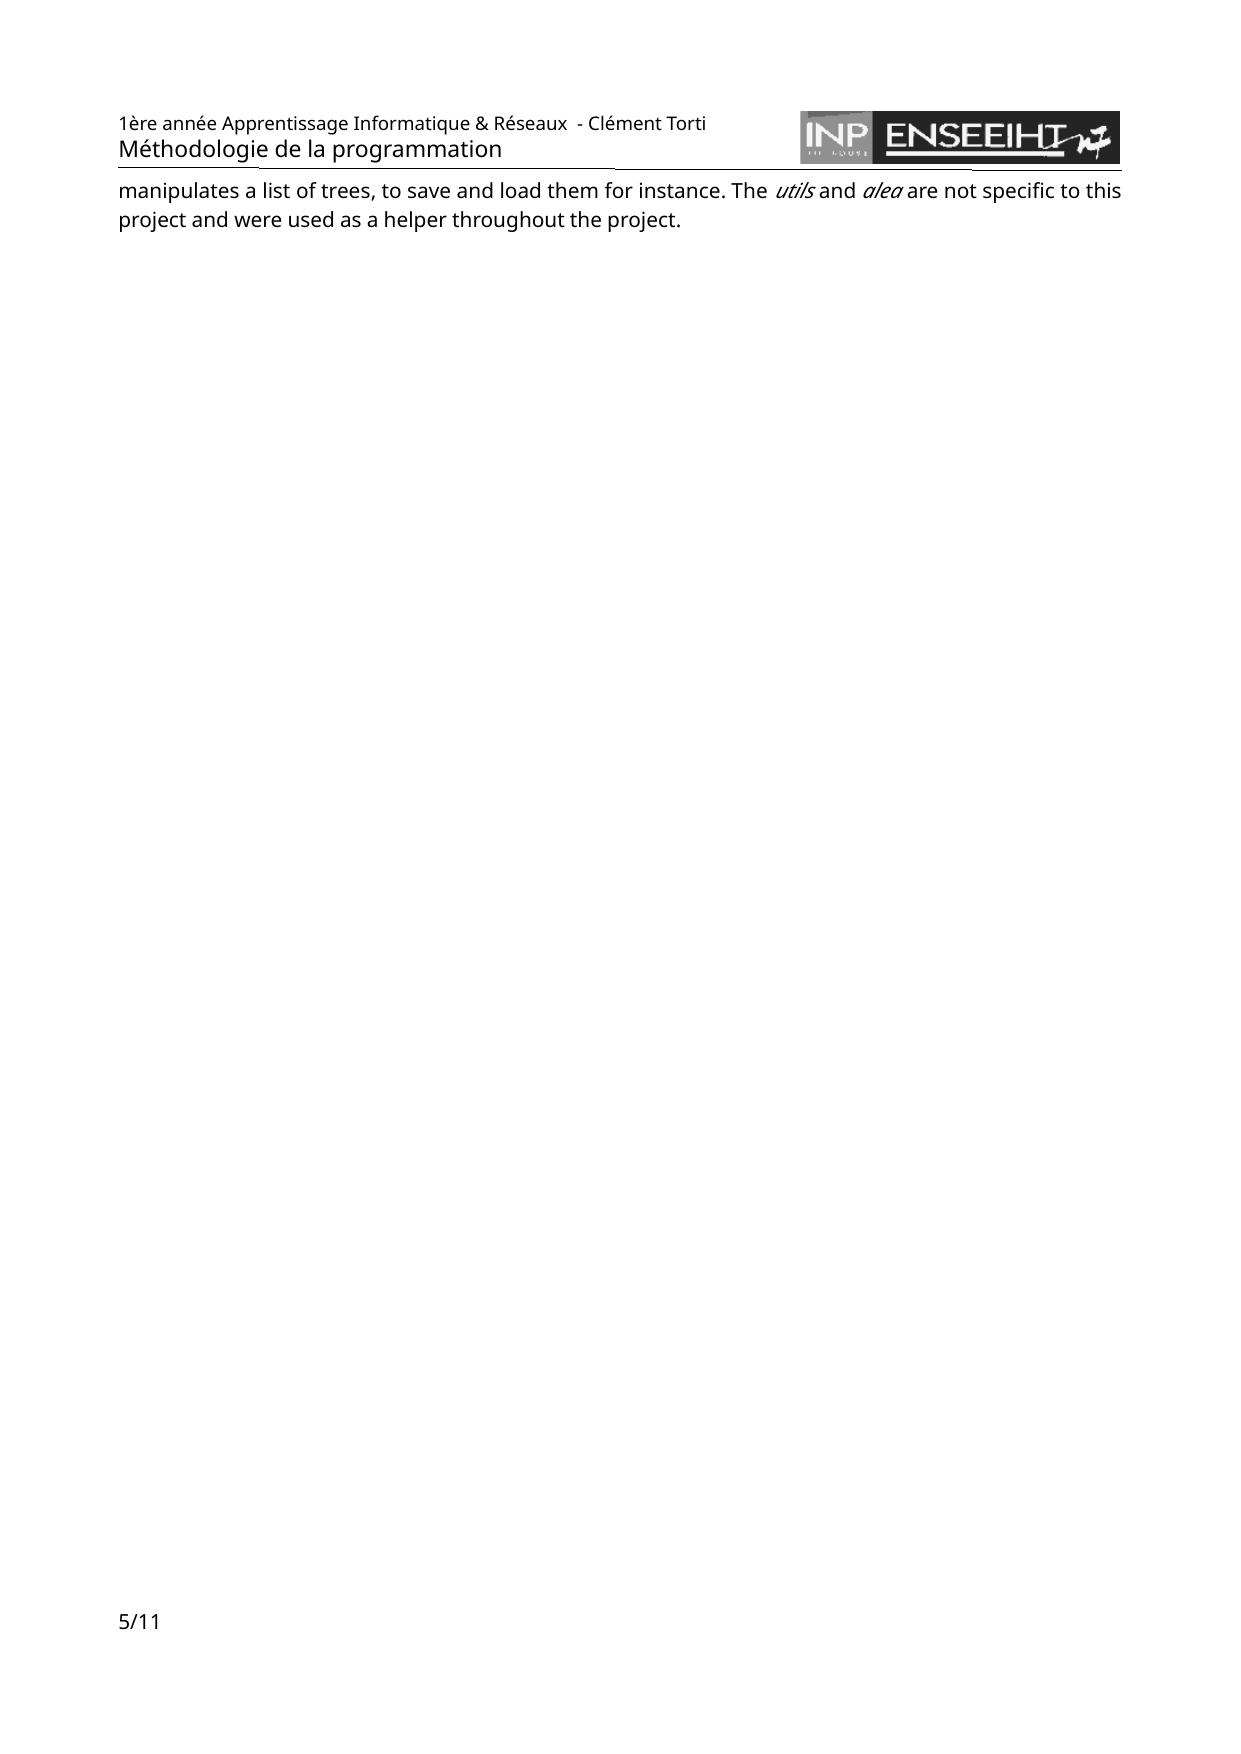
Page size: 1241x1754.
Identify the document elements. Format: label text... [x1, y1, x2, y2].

text manipulates a list of trees, to save and load them for instance. The utils and alea are not specific to this project and were used as a helper throughout the project. [118, 176, 1122, 233]
picture [800, 111, 1120, 164]
